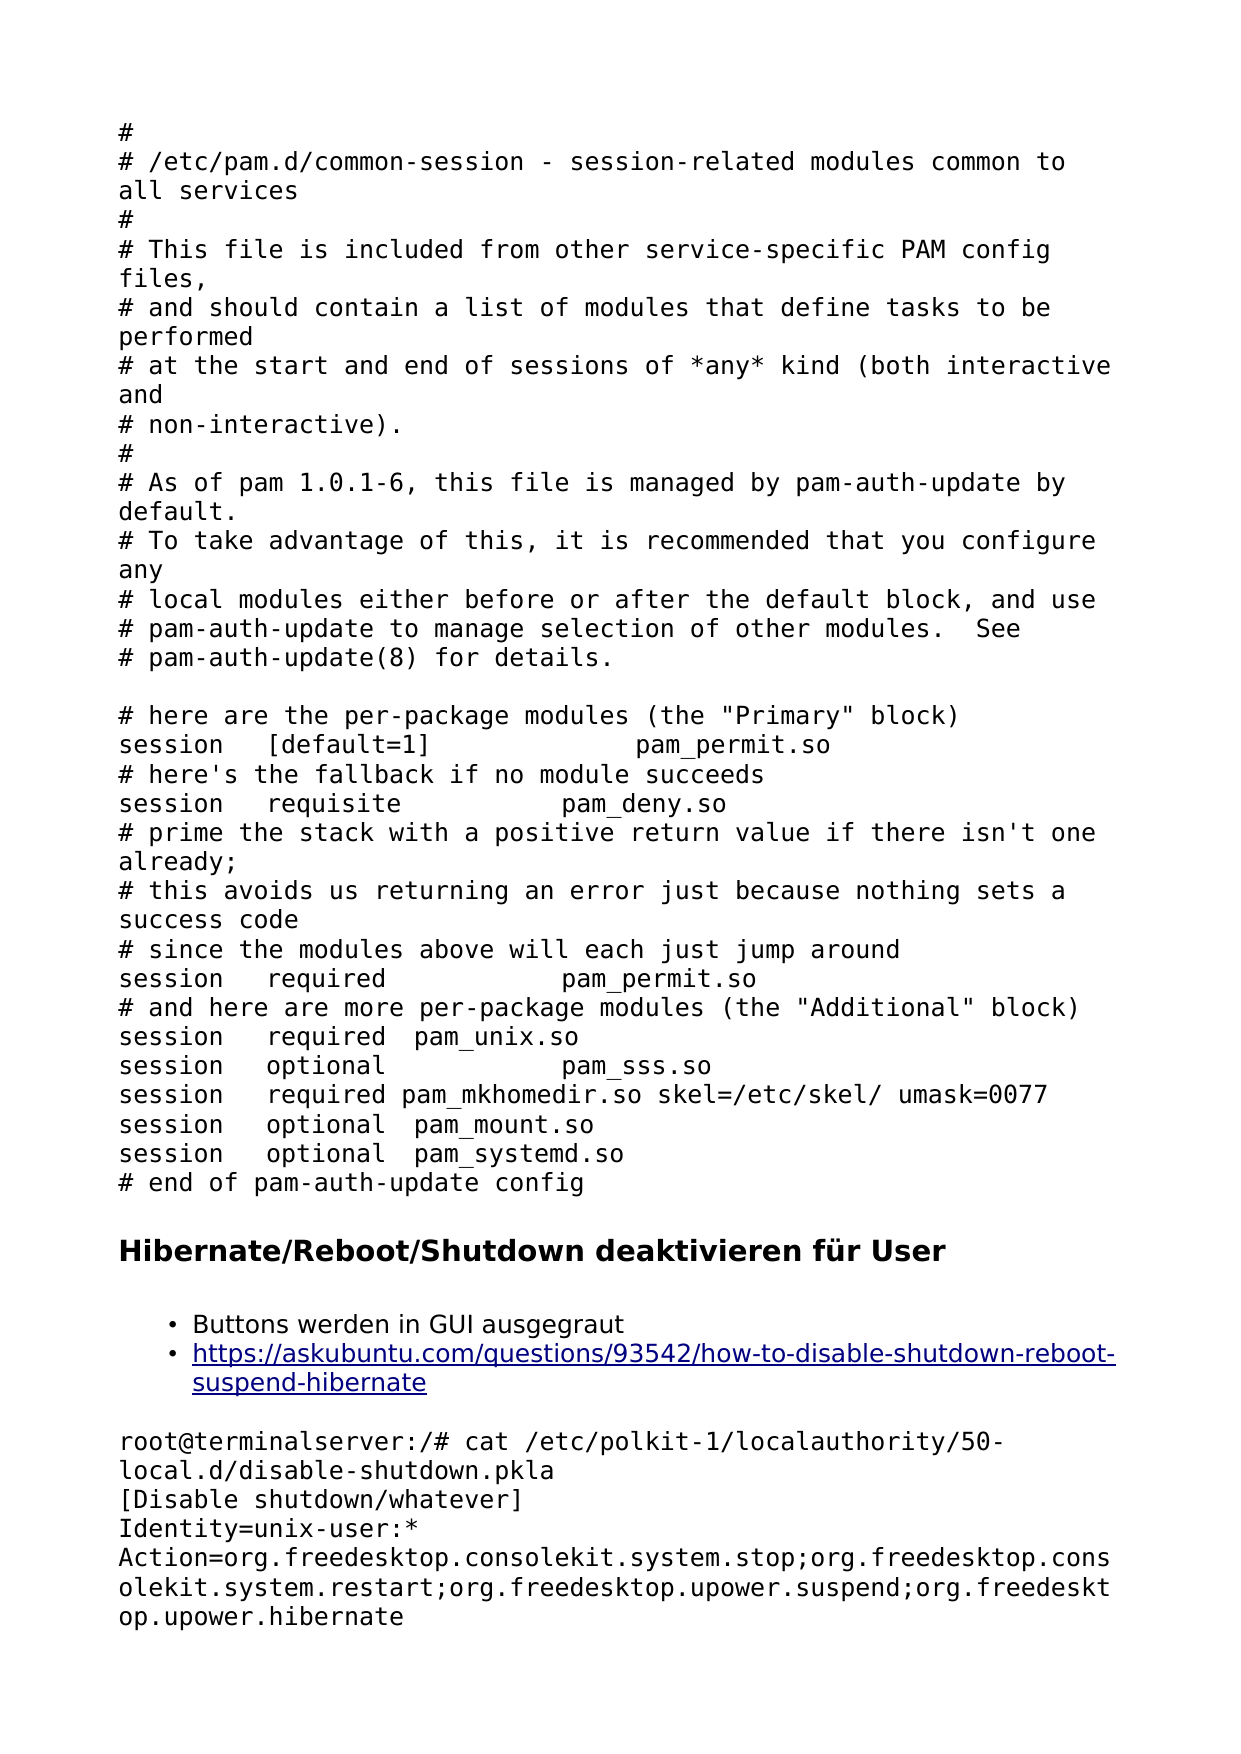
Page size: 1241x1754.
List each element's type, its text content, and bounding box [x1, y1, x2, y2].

list Buttons werden in GUI ausgegraut [177, 1310, 1122, 1339]
text # # /etc/pam.d/common-session - session-related modules common to all services # # This file is included from other service-specific PAM config files, # and should contain a list of modules that define tasks to be performed # at the start and end of sessions of *any* kind (both interactive and # non-interactive). # # As of pam 1.0.1-6, this file is managed by pam-auth-update by default. # To take advantage of this, it is recommended that you configure any # local modules either before or after the default block, and use # pam-auth-update to manage selection of other modules. See # pam-auth-update(8) for details. # here are the per-package modules (the "Primary" block) session [default=1] pam_permit.so # here's the fallback if no module succeeds session requisite pam_deny.so # prime the stack with a positive return value if there isn't one already; # this avoids us returning an error just because nothing sets a success code # since the modules above will each just jump around session required pam_permit.so # and here are more per-package modules (the "Additional" block) session required pam_unix.so session optional pam_sss.so session required pam_mkhomedir.so skel=/etc/skel/ umask=0077 session optional pam_mount.so session optional pam_systemd.so # end of pam-auth-update config [118, 118, 1122, 1197]
subtitle Hibernate/Reboot/Shutdown deaktivieren für User [118, 1234, 1122, 1268]
list https://askubuntu.com/questions/93542/how-to-disable-shutdown-reboot-suspend-hibernate [177, 1339, 1122, 1397]
text root@terminalserver:/# cat /etc/polkit-1/localauthority/50-local.d/disable-shutdown.pkla [Disable shutdown/whatever] Identity=unix-user:* Action=org.freedesktop.consolekit.system.stop;org.freedesktop.consolekit.system.restart;org.freedesktop.upower.suspend;org.freedesktop.upower.hibernate [118, 1427, 1122, 1631]
